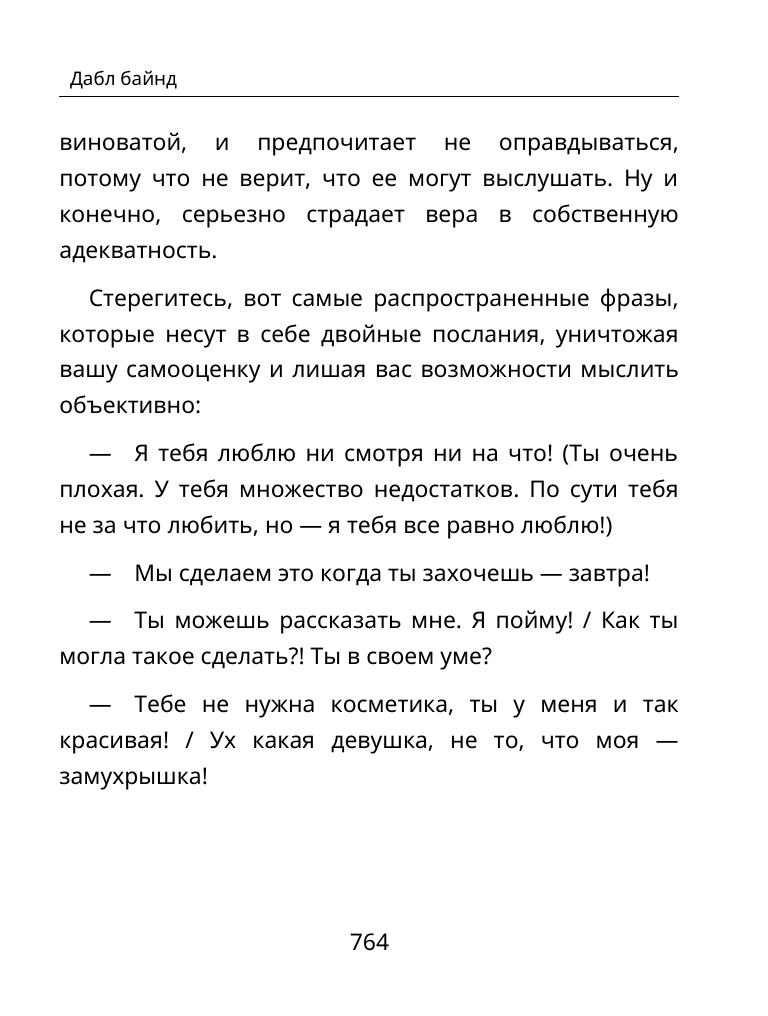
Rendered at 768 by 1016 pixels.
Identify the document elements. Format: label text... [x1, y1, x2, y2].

list Тебе не нужна косметика, ты у меня и так красивая! / Ух какая девушка, не то, что моя — замухрышка! [59, 688, 679, 791]
list Ты можешь рассказать мне. Я пойму! / Как ты могла такое сделать?! Ты в своем уме? [59, 604, 679, 672]
text виноватой, и предпочитает не оправдываться, потому что не верит, что ее могут выслушать. Ну и конечно, серьезно страдает вера в собственную адекватность. [59, 126, 679, 265]
list Я тебя люблю ни смотря ни на что! (Ты очень плохая. У тебя множество недостатков. По сути тебя не за что любить, но — я тебя все равно люблю!) [59, 437, 679, 540]
text Стерегитесь, вот самые распространенные фразы, которые несут в себе двойные послания, уничтожая вашу самооценку и лишая вас возможности мыслить объективно: [59, 282, 679, 421]
list Мы сделаем это когда ты захочешь — завтра! [59, 557, 679, 588]
